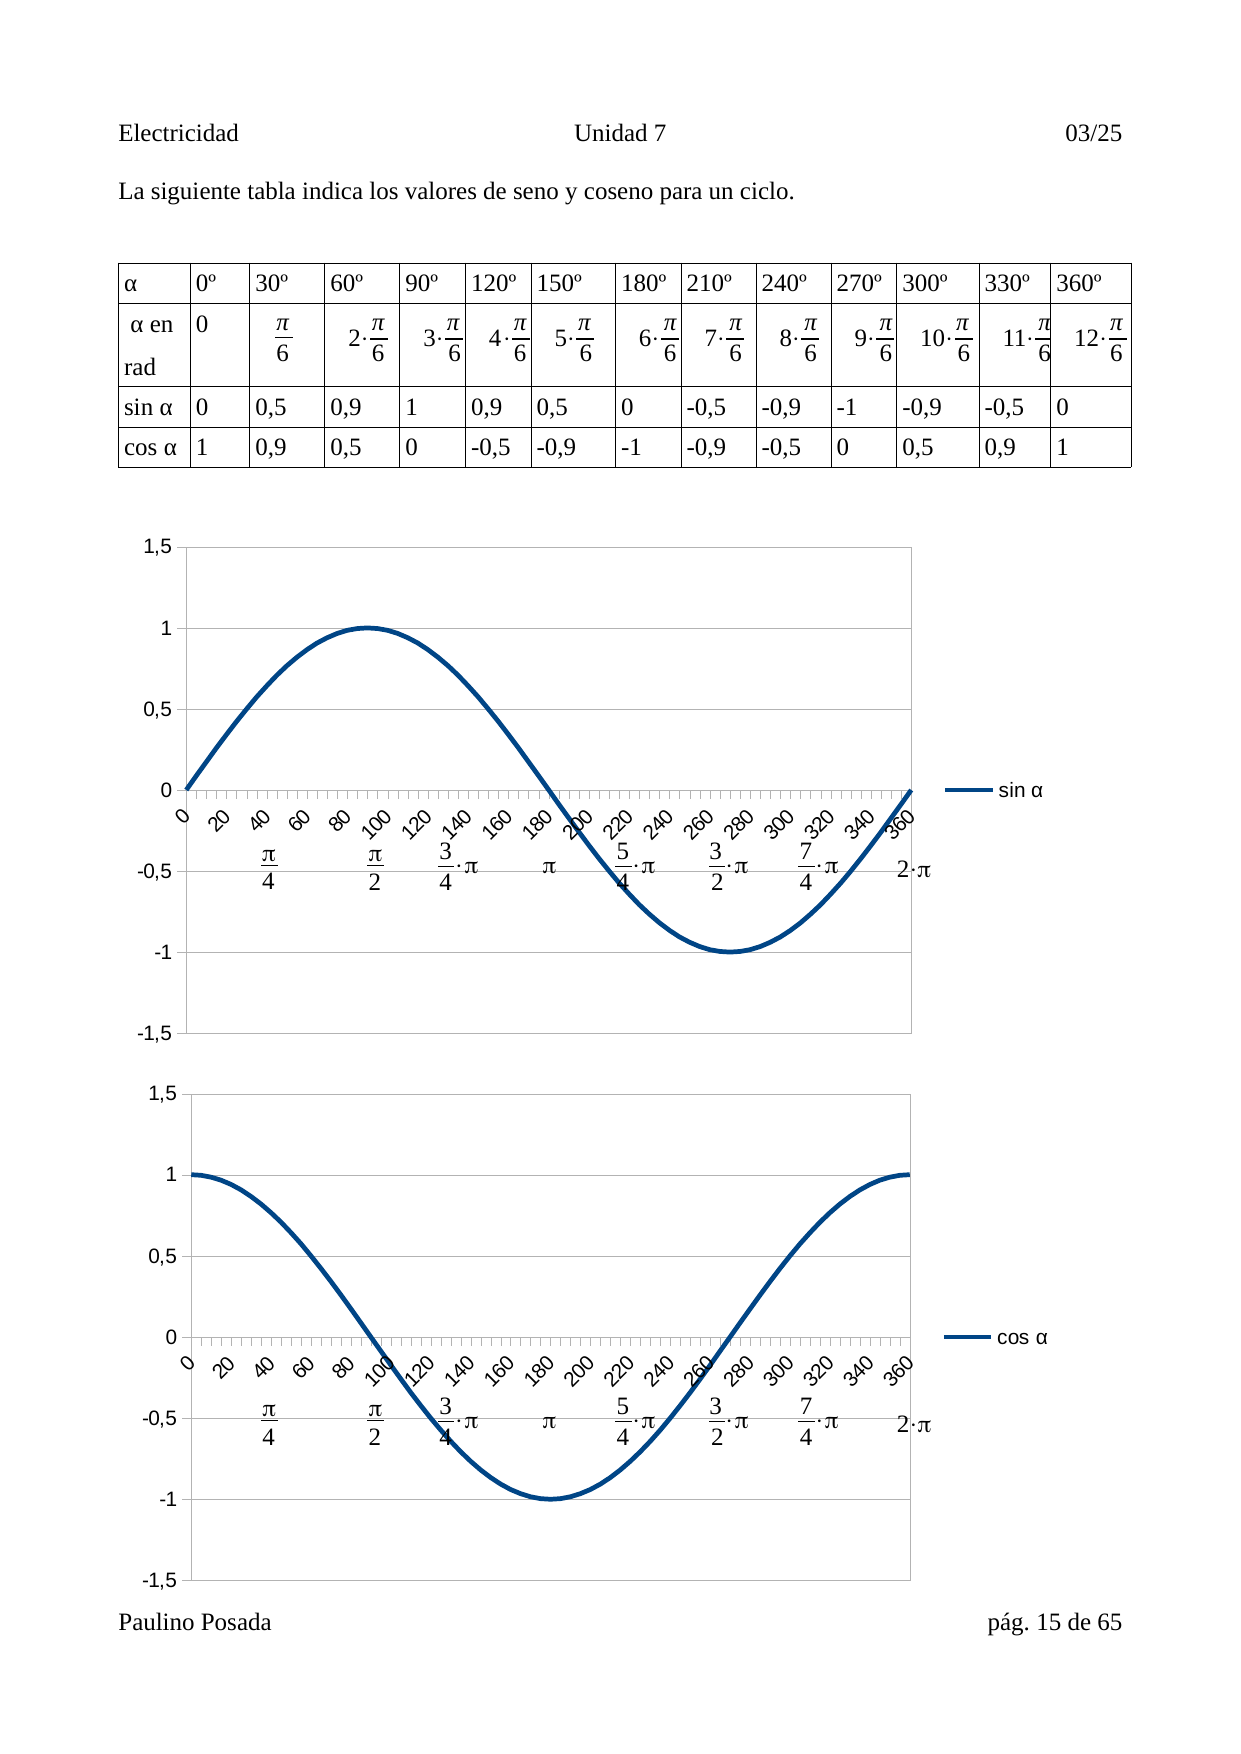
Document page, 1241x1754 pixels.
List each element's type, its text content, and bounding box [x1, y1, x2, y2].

table_header 210º [682, 264, 756, 303]
table_header 90º [400, 264, 465, 303]
table_cell -0,9 [532, 428, 615, 467]
table_cell [250, 304, 324, 386]
table_cell 0 [1051, 387, 1131, 427]
table_cell [897, 304, 979, 386]
table_cell -1 [832, 387, 896, 427]
table_header 360º [1051, 264, 1131, 303]
table_cell 0,5 [897, 428, 979, 467]
table_header 30º [250, 264, 324, 303]
table_cell [980, 304, 1050, 386]
table_cell sin α [119, 387, 190, 427]
table_cell 1 [400, 387, 465, 427]
table_cell -0,5 [466, 428, 531, 467]
table_cell -1 [616, 428, 681, 467]
table_cell -0,5 [757, 428, 831, 467]
table_header 270º [832, 264, 896, 303]
table_cell 0,5 [250, 387, 324, 427]
table_cell -0,9 [682, 428, 756, 467]
table_cell [1051, 304, 1131, 386]
table_header 150º [532, 264, 615, 303]
table_header 300º [897, 264, 979, 303]
table_cell 0,9 [325, 387, 399, 427]
table_cell 1 [191, 428, 249, 467]
table_header α [119, 264, 190, 303]
table_header 60º [325, 264, 399, 303]
table_cell -0,5 [980, 387, 1050, 427]
table_cell -0,9 [757, 387, 831, 427]
table_cell -0,9 [897, 387, 979, 427]
table_cell -0,5 [682, 387, 756, 427]
table_cell 0 [191, 387, 249, 427]
table_cell [466, 304, 531, 386]
table_cell 0,5 [325, 428, 399, 467]
table_cell [616, 304, 681, 386]
table_cell 0,5 [532, 387, 615, 427]
table_cell 1 [1051, 428, 1131, 467]
table_header 330º [980, 264, 1050, 303]
table_cell 0 [400, 428, 465, 467]
table_header 240º [757, 264, 831, 303]
table_cell α en rad [119, 304, 190, 386]
table_cell [682, 304, 756, 386]
table_cell [532, 304, 615, 386]
text La siguiente tabla indica los valores de seno y coseno para un ciclo. [118, 176, 1122, 205]
table_header 180º [616, 264, 681, 303]
table_cell 0 [191, 304, 249, 386]
table_cell [757, 304, 831, 386]
table_cell 0,9 [466, 387, 531, 427]
table_cell [832, 304, 896, 386]
table_cell 0 [616, 387, 681, 427]
table_cell [325, 304, 399, 386]
table_header 120º [466, 264, 531, 303]
table_cell cos α [119, 428, 190, 467]
table_cell 0,9 [980, 428, 1050, 467]
table_header 0º [191, 264, 249, 303]
table_cell [400, 304, 465, 386]
table_cell 0,9 [250, 428, 324, 467]
table_cell 0 [832, 428, 896, 467]
